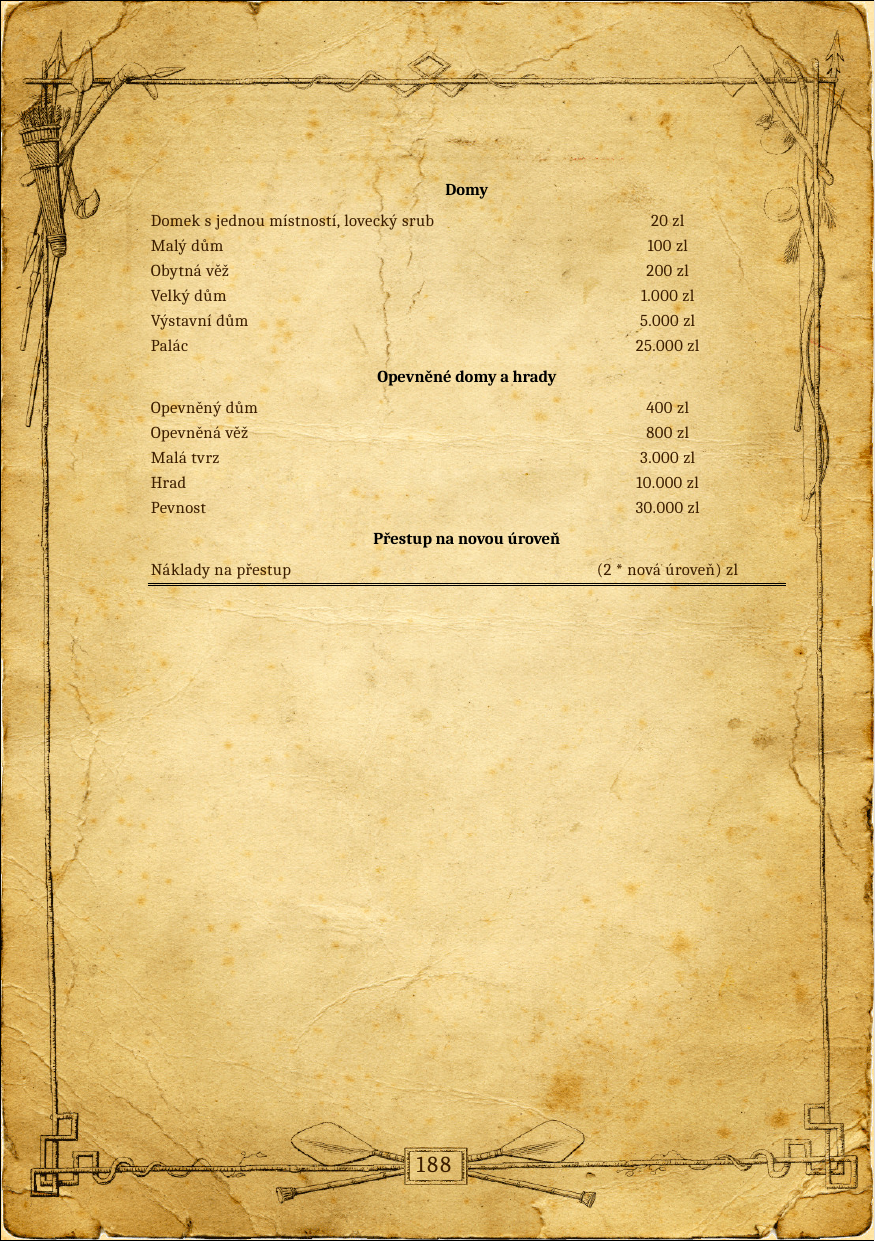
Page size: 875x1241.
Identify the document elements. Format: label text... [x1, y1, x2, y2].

table_cell 1.000 zl [550, 284, 786, 309]
table_cell Domek s⁠ jednou místností, lovecký srub [148, 209, 549, 234]
table_cell 100 zl [550, 234, 786, 259]
table_cell 200 zl [550, 259, 786, 284]
picture [1, 1, 874, 1240]
table_cell Velký dům [148, 284, 549, 309]
table_cell Opevněné domy a⁠ hrady [148, 359, 786, 396]
table_cell 25.000 zl [550, 334, 786, 359]
table_cell 400 zl [550, 396, 786, 421]
table_cell 3.000 zl [550, 446, 786, 471]
table_cell Obytná věž [148, 259, 549, 284]
table_cell Opevněný dům [148, 396, 549, 421]
table_cell Palác [148, 334, 549, 359]
table_cell 800 zl [550, 421, 786, 446]
table_cell Hrad [148, 471, 549, 496]
table_cell Malá tvrz [148, 446, 549, 471]
table_cell 10.000 zl [550, 471, 786, 496]
table_cell 30.000 zl [550, 496, 786, 521]
table_cell Náklady na přestup [148, 558, 549, 582]
table_cell Pevnost [148, 496, 549, 521]
table_cell Domy [148, 172, 786, 209]
table_cell 5.000 zl [550, 309, 786, 334]
table_cell (2 * nová úroveň) zl [550, 558, 786, 582]
table_cell Výstavní dům [148, 309, 549, 334]
table_cell 20 zl [550, 209, 786, 234]
table_cell Malý dům [148, 234, 549, 259]
table_cell Opevněná věž [148, 421, 549, 446]
table_cell Přestup na novou úroveň [148, 521, 786, 557]
